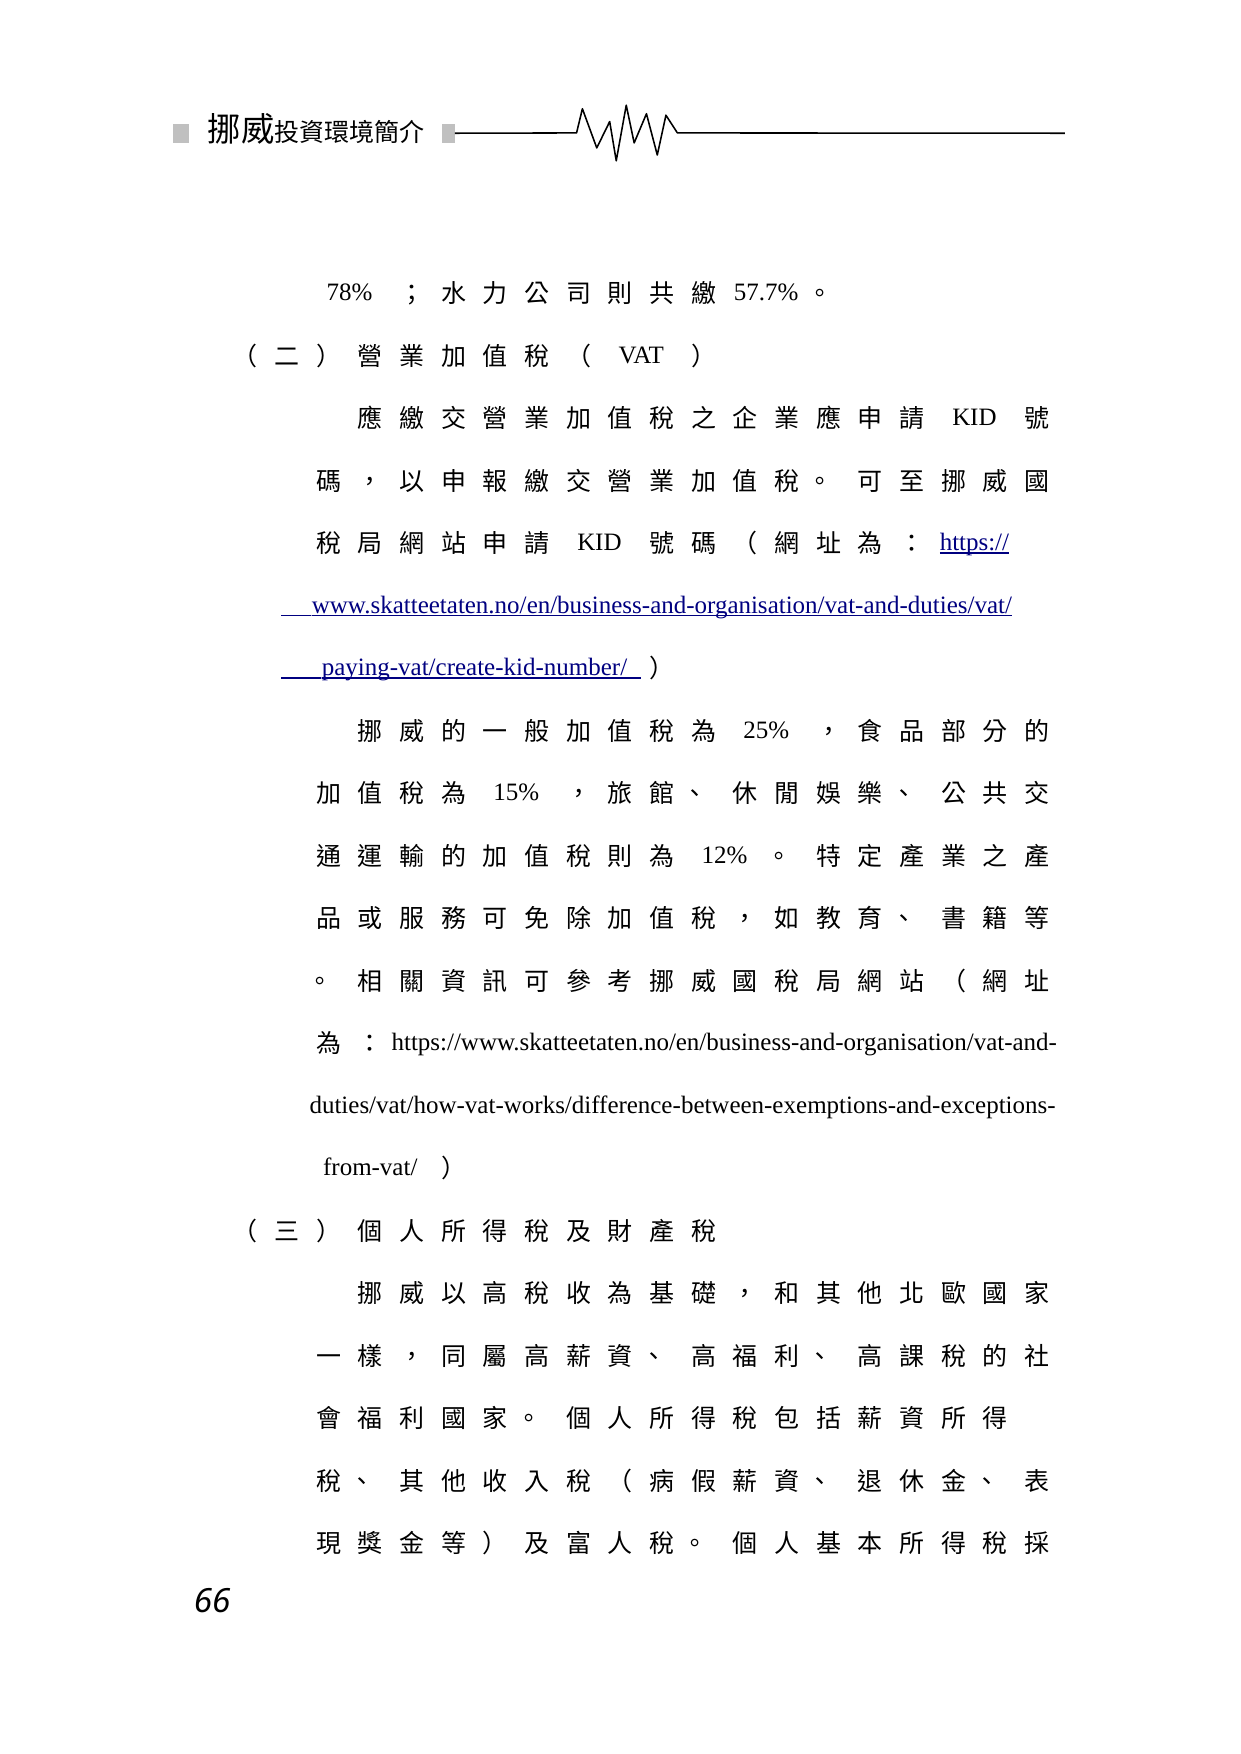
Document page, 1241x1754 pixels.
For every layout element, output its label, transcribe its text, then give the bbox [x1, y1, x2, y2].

text 應繳交營業加值稅之企業應申請KID號碼，以申報繳交營業加值稅。可至挪威國稅局網站申請KID號碼（網址為：https://www.skatteetaten.no/en/business-and-organisation/vat-and-duties/vat/paying-vat/create-kid-number/） [281, 375, 1058, 688]
text （三）個人所得稅及財產稅 [207, 1188, 1058, 1250]
text 挪威的一般加值稅為25%，食品部分的加值稅為15%，旅館、休閒娛樂、公共交通運輸的加值稅則為12%。特定產業之產品或服務可免除加值稅，如教育、書籍等。相關資訊可參考挪威國稅局網站（網址為：https://www.skatteetaten.no/en/business-and-organisation/vat-and-duties/vat/how-vat-works/difference-between-exemptions-and-exceptions-from-vat/） [281, 688, 1058, 1188]
text 78%；水力公司則共繳57.7%。 [281, 250, 1058, 313]
text 挪威以高稅收為基礎，和其他北歐國家一樣，同屬高薪資、高福利、高課稅的社會福利國家。個人所得稅包括薪資所得稅、其他收入稅（病假薪資、退休金、表現獎金等）及富人稅。個人基本所得稅採 [281, 1250, 1058, 1563]
text （二）營業加值稅（VAT） [207, 313, 1058, 375]
